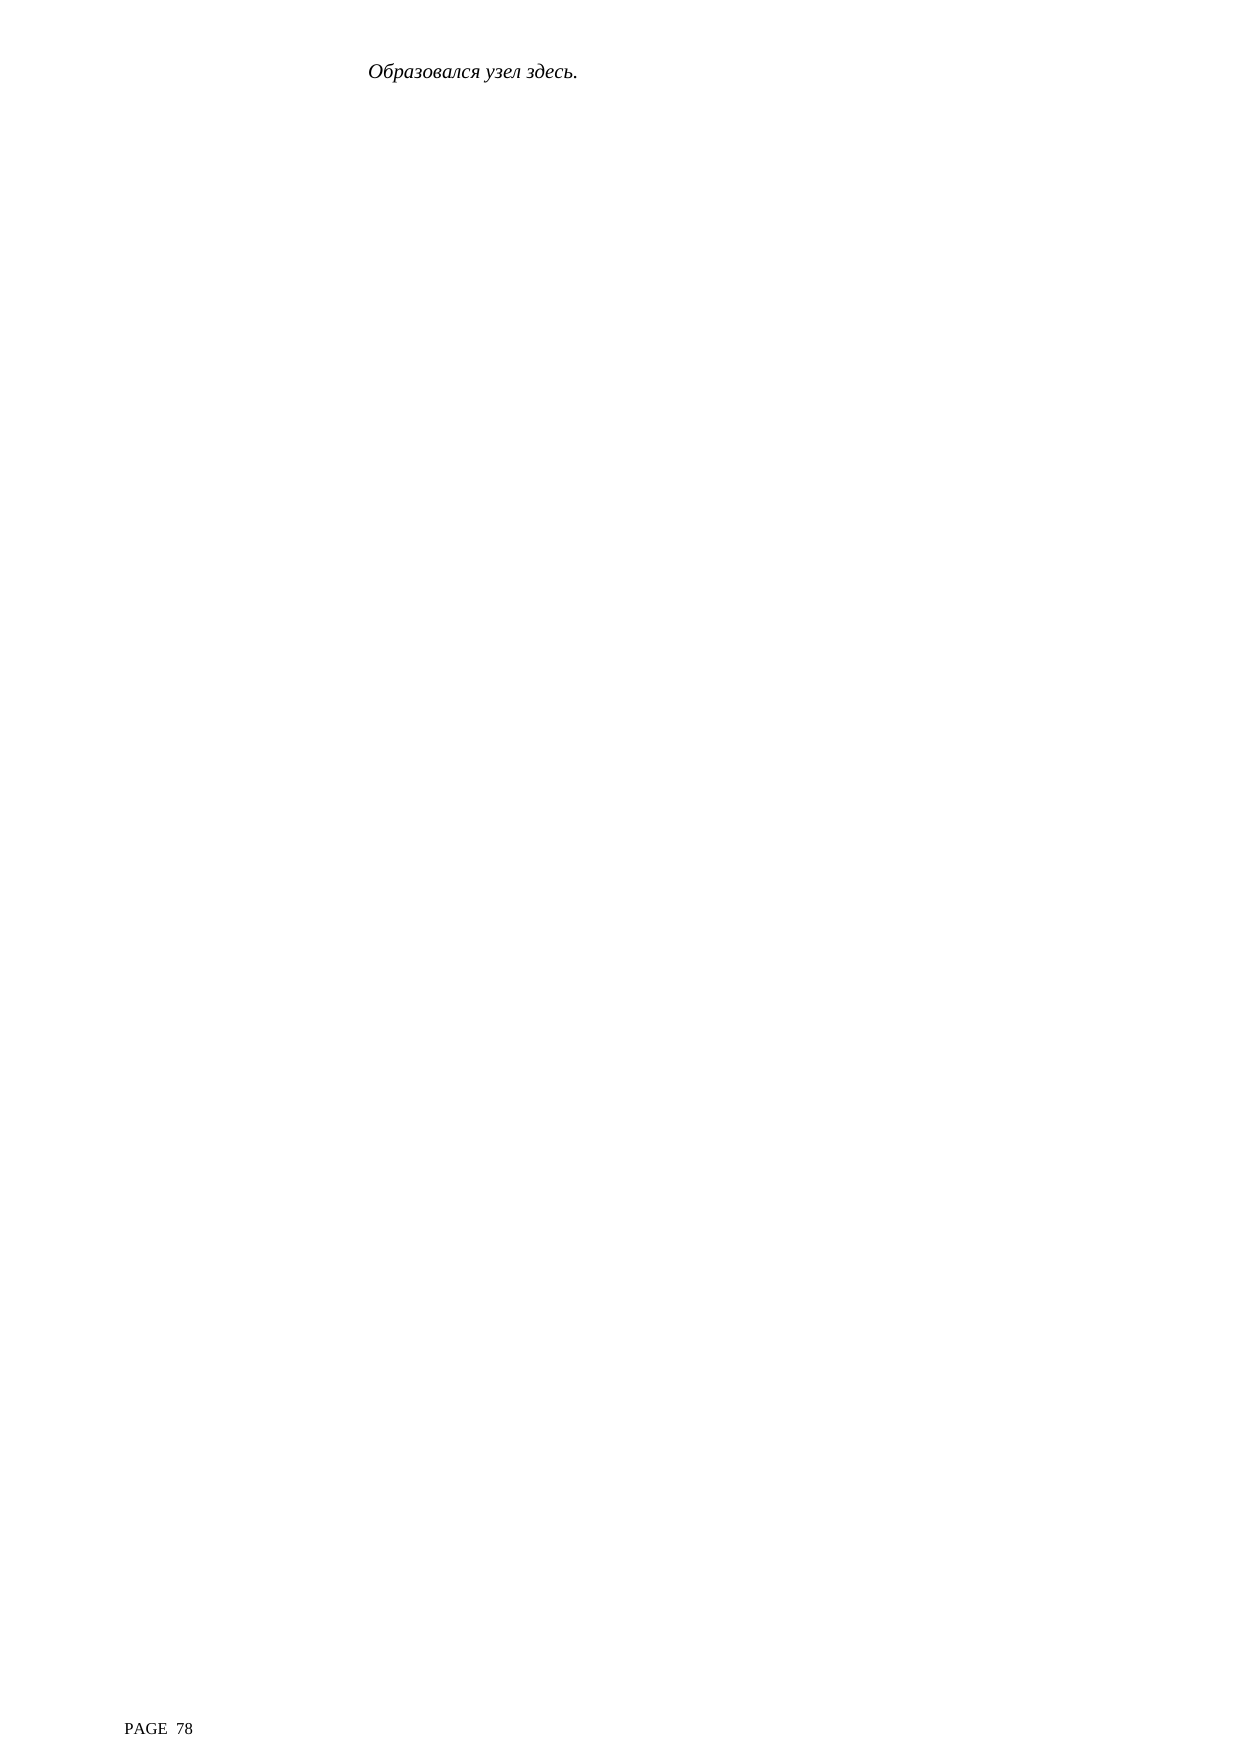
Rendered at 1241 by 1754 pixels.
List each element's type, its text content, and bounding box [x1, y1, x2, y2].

text Образовался узел здесь. [368, 59, 1181, 83]
